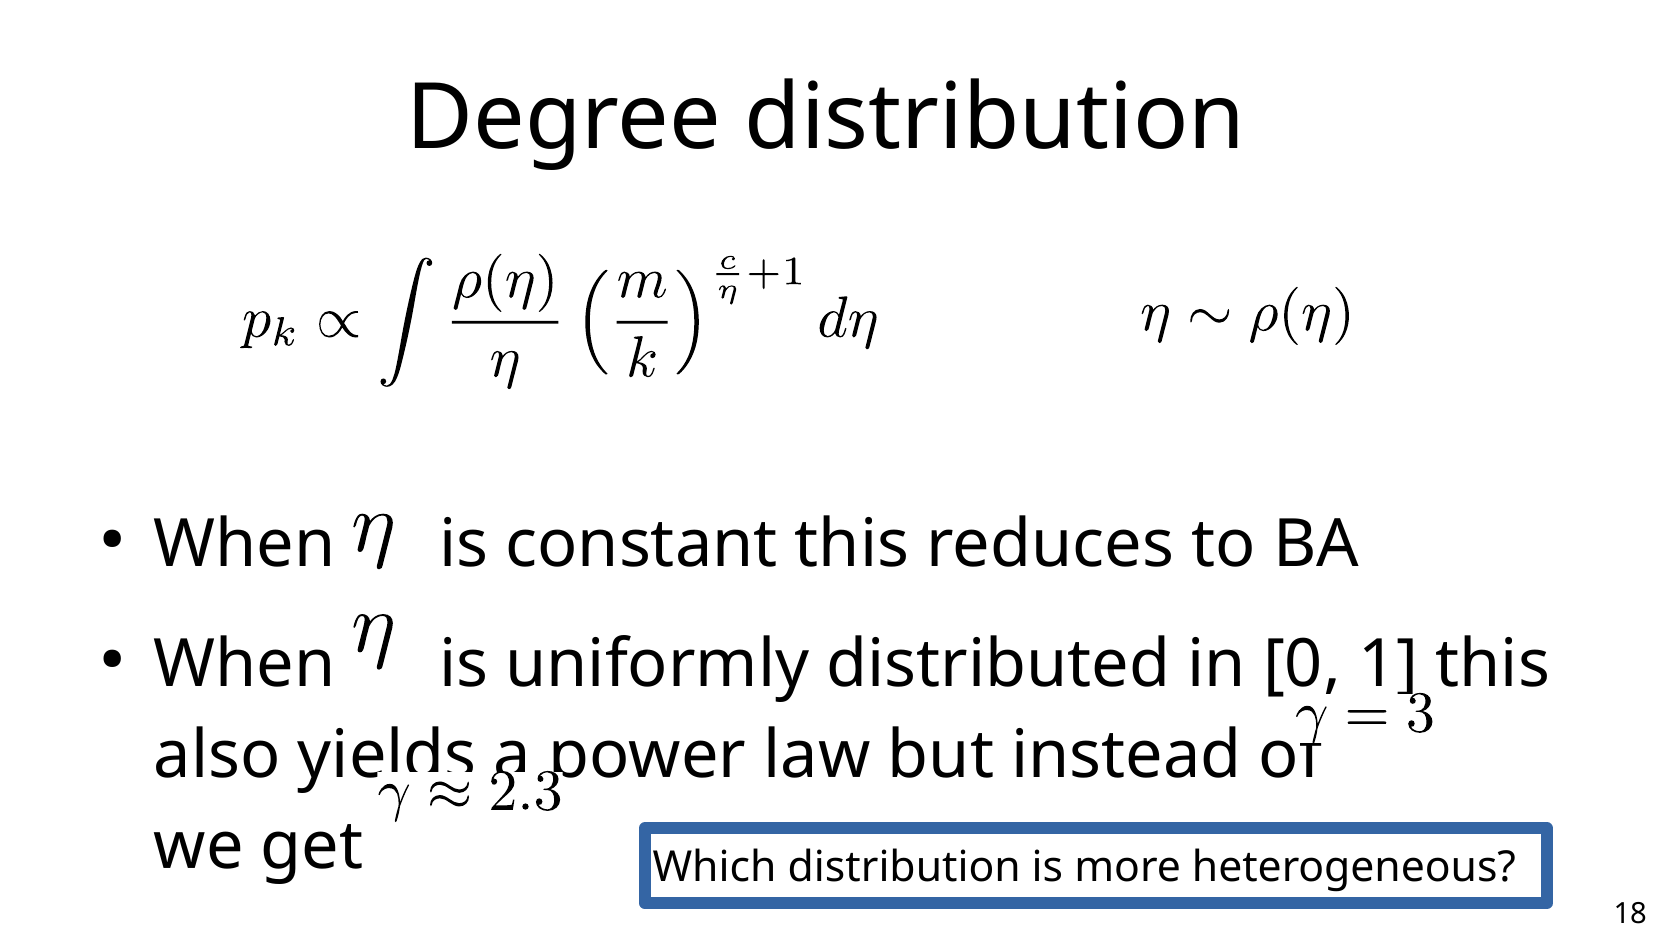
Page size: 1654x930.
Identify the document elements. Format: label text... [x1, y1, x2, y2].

text_box [350, 614, 396, 670]
list When is constant this reduces to BA When is uniformly distributed in [0, 1] this also yields a power law but instead of we get [82, 494, 1571, 916]
title Degree distribution [82, 1, 1571, 225]
text_box [377, 770, 563, 823]
text_box [1295, 692, 1435, 745]
text_box [350, 513, 396, 570]
list Which distribution is more heterogeneous? [645, 828, 1547, 904]
text_box [240, 253, 879, 390]
text_box [1140, 286, 1355, 345]
